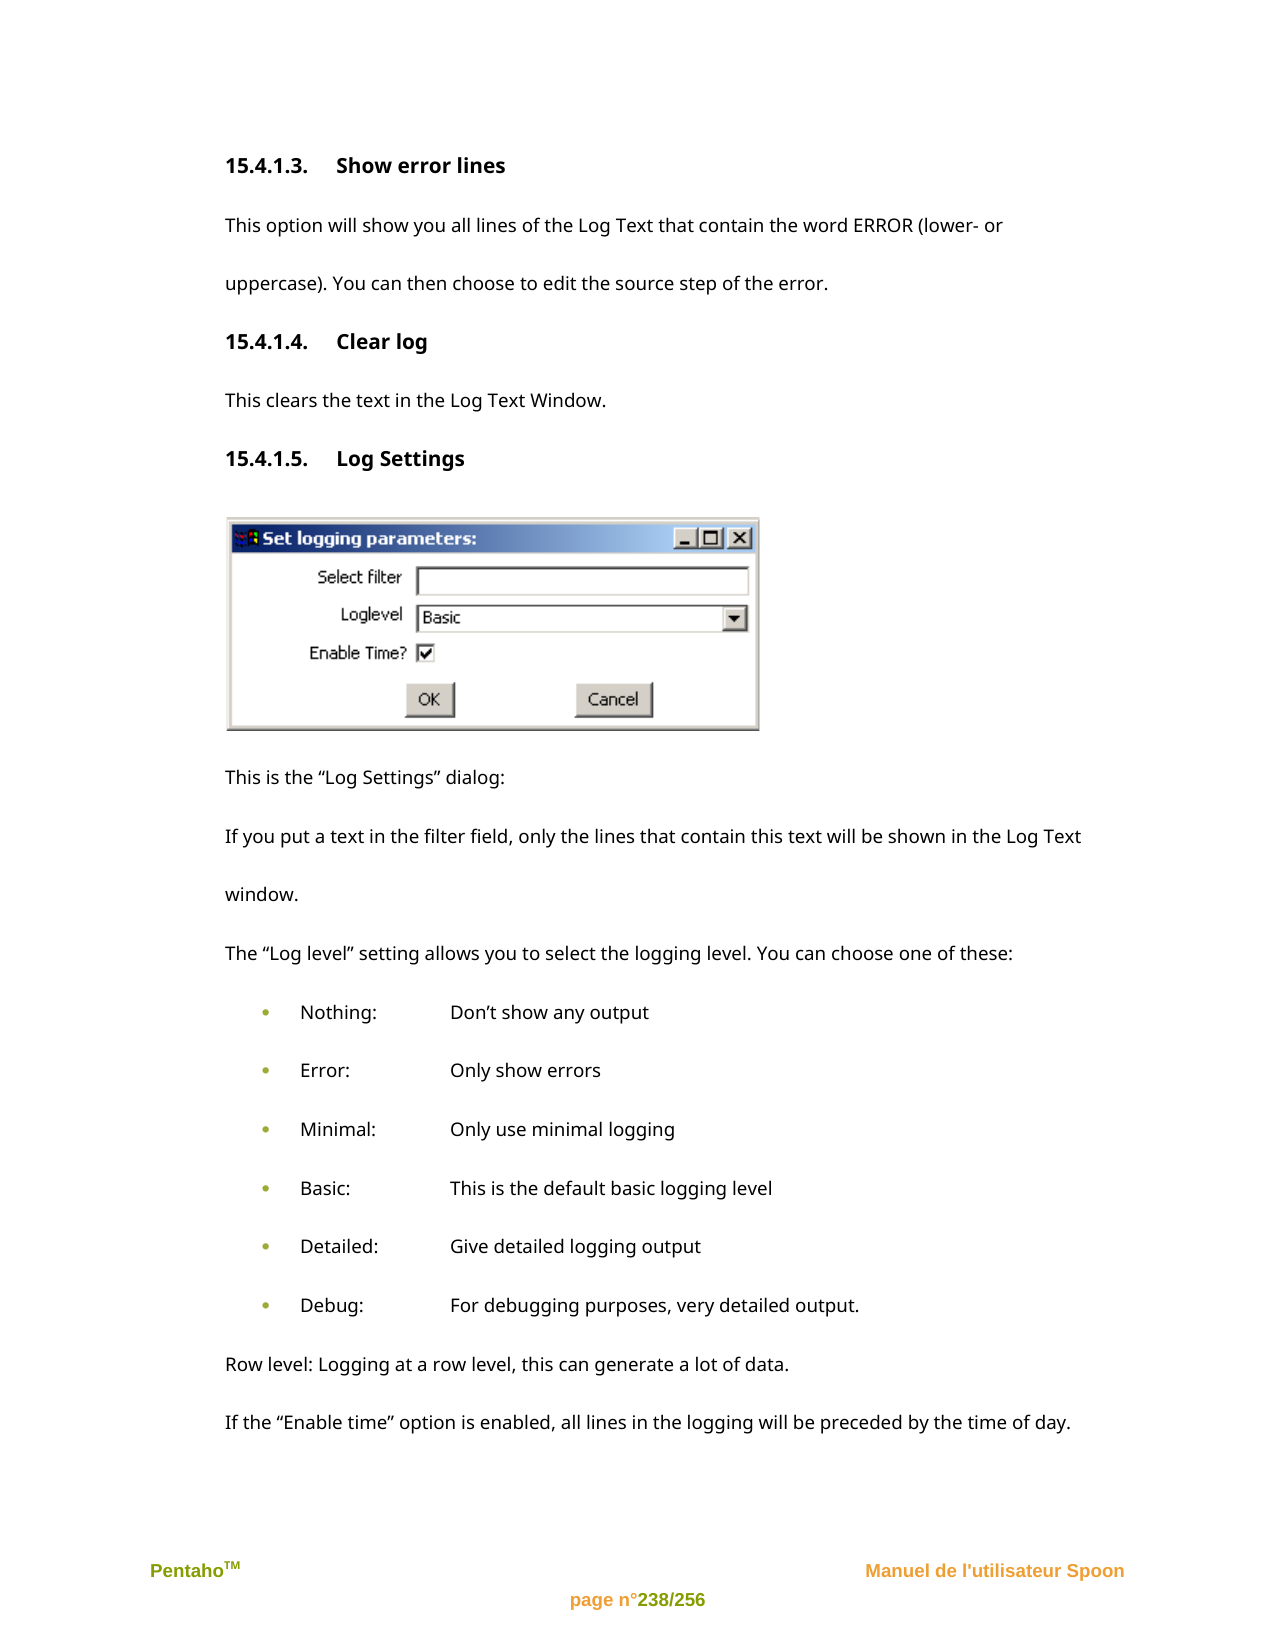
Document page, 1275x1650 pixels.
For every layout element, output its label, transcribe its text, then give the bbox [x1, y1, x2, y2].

subtitle Clear log [225, 326, 1125, 355]
text If you put a text in the filter field, only the lines that contain this text will be shown in the Log Text [225, 820, 1125, 849]
text The “Log level” setting allows you to select the logging level. You can choose one of these: [225, 937, 1125, 966]
text This is the “Log Settings” dialog: [225, 502, 1125, 790]
text uppercase). You can then choose to edit the source step of the error. [225, 267, 1125, 296]
subtitle Log Settings [225, 443, 1125, 472]
text window. [225, 878, 1125, 908]
list Detailed: Give detailed logging output [262, 1230, 1125, 1259]
text This option will show you all lines of the Log Text that contain the word ERROR (lower- or [225, 209, 1125, 238]
text Row level: Logging at a row level, this can generate a lot of data. [225, 1348, 1125, 1377]
subtitle Show error lines [225, 150, 1125, 179]
text This clears the text in the Log Text Window. [225, 384, 1125, 414]
text If the “Enable time” option is enabled, all lines in the logging will be preceded by the time of day. [225, 1406, 1125, 1436]
list Basic: This is the default basic logging level [262, 1172, 1125, 1201]
list Nothing: Don’t show any output [262, 996, 1125, 1025]
list Debug: For debugging purposes, very detailed output. [262, 1289, 1125, 1318]
list Error: Only show errors [262, 1054, 1125, 1084]
list Minimal: Only use minimal logging [262, 1113, 1125, 1142]
